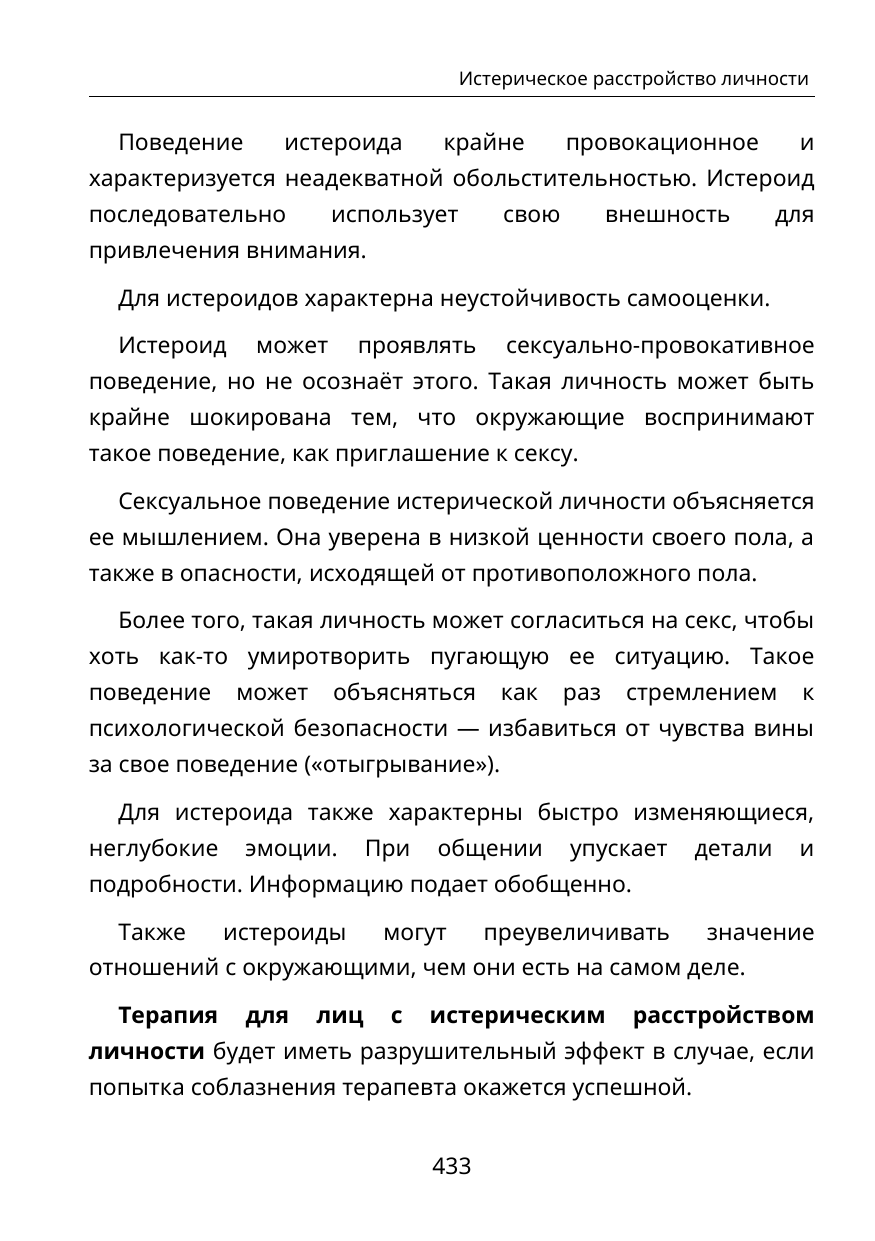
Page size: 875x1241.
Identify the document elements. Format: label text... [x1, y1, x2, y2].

text Также истероиды могут преувеличивать значение отношений с окружающими, чем они есть на самом деле. [88, 915, 815, 983]
text Терапия для лиц с истерическим расстройством личности будет иметь разрушительный эффект в случае, если попытка соблазнения терапевта окажется успешной. [88, 999, 815, 1102]
text Для истероида также характерны быстро изменяющиеся, неглубокие эмоции. При общении упускает детали и подробности. Информацию подает обобщенно. [88, 796, 815, 899]
text Сексуальное поведение истерической личности объясняется ее мышлением. Она уверена в низкой ценности своего пола, а также в опасности, исходящей от противоположного пола. [88, 485, 815, 588]
text Более того, такая личность может согласиться на секс, чтобы хоть как-то умиротворить пугающую ее ситуацию. Такое поведение может объясняться как раз стремлением к психологической безопасности — избавиться от чувства вины за свое поведение («отыгрывание»). [88, 604, 815, 779]
text Истероид может проявлять сексуально-провокативное поведение, но не осознаёт этого. Такая личность может быть крайне шокирована тем, что окружающие воспринимают такое поведение, как приглашение к сексу. [88, 329, 815, 468]
text Для истероидов характерна неустойчивость самооценки. [88, 282, 815, 313]
text Поведение истероида крайне провокационное и характеризуется неадекватной обольстительностью. Истероид последовательно использует свою внешность для привлечения внимания. [88, 126, 815, 265]
